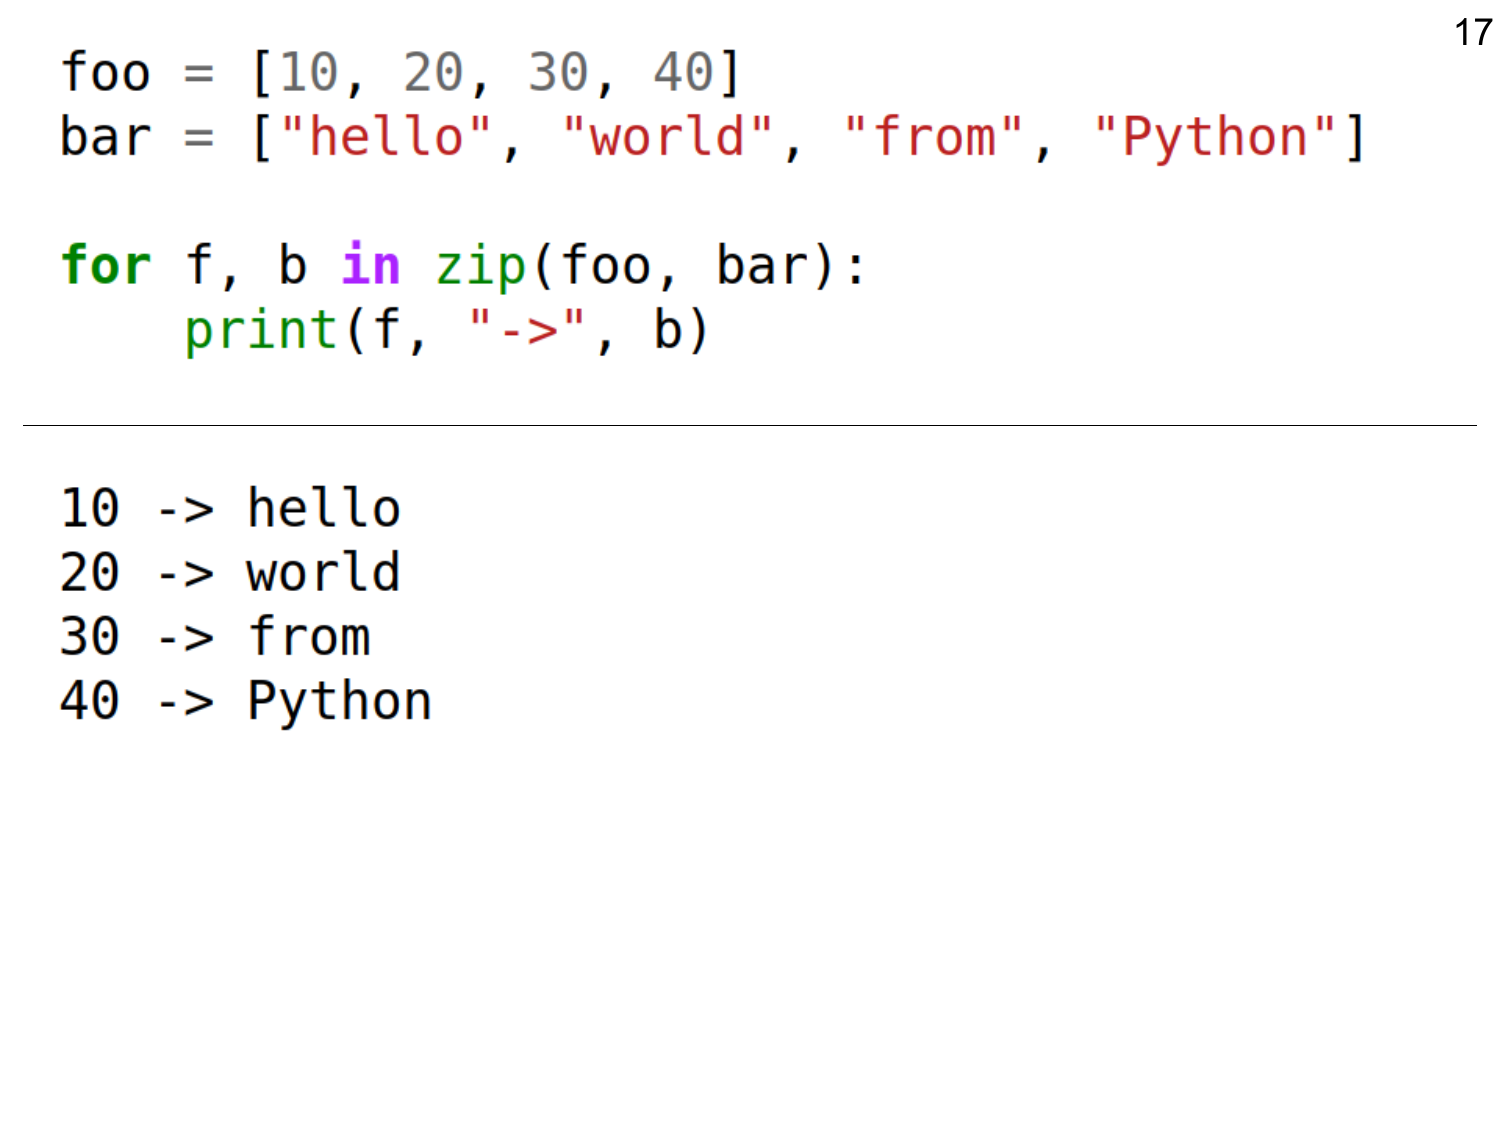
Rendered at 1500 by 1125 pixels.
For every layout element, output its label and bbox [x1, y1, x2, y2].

picture [47, 36, 1381, 367]
picture [52, 472, 449, 735]
